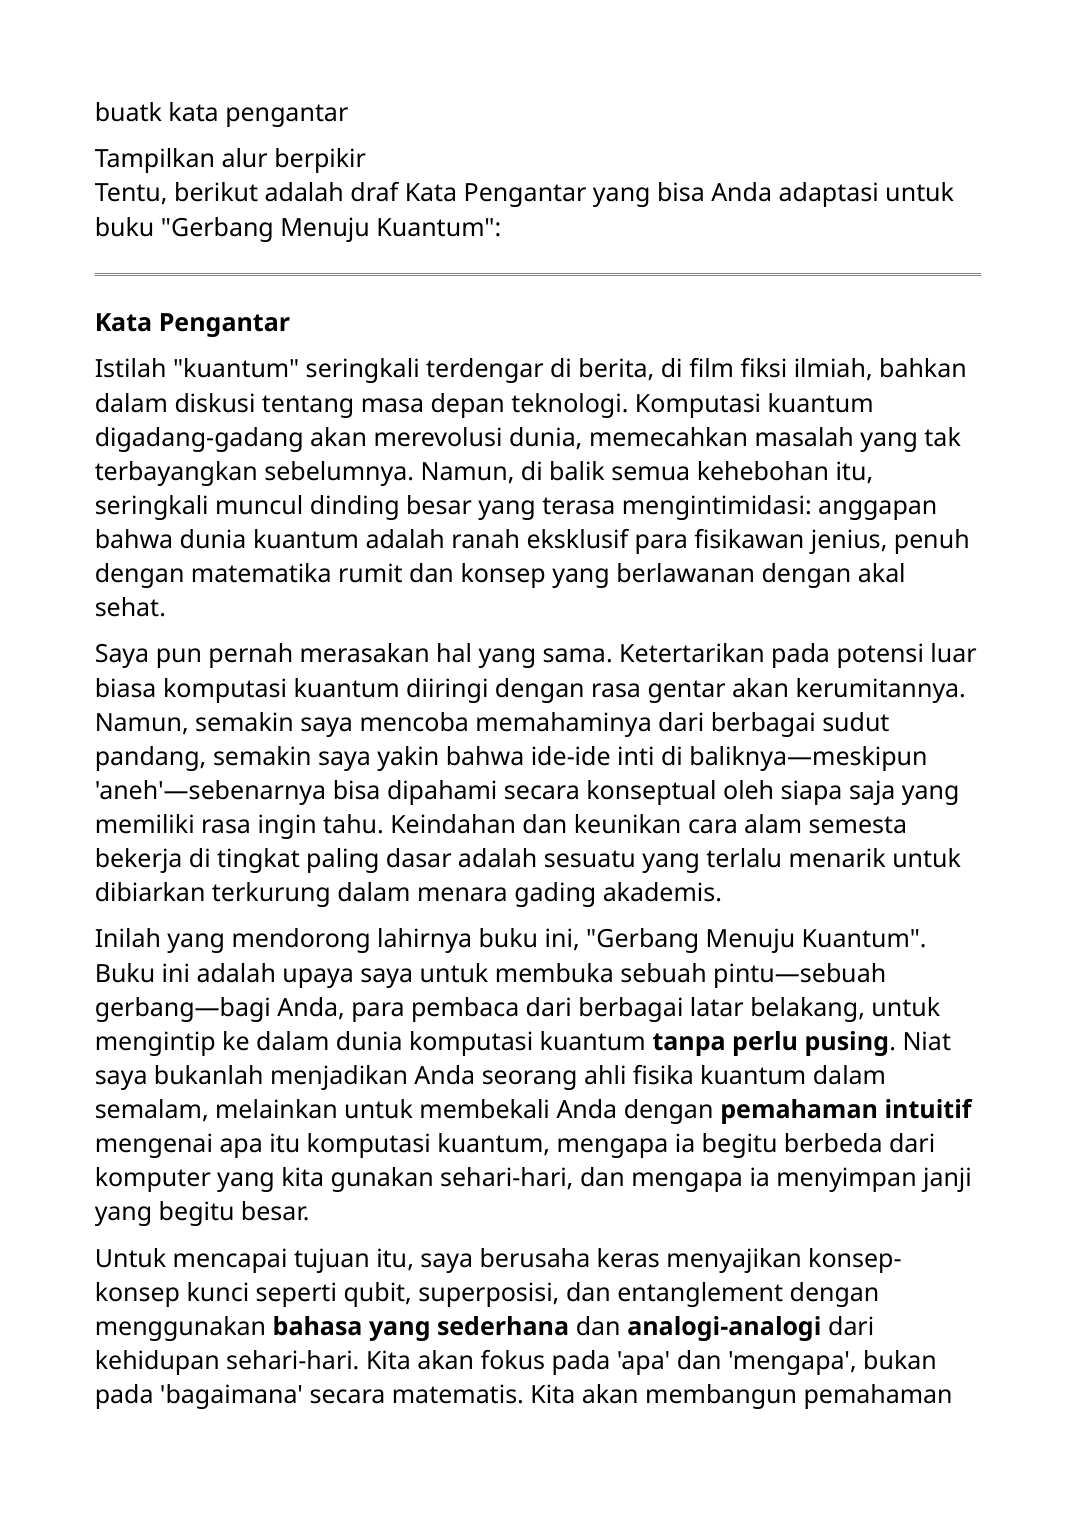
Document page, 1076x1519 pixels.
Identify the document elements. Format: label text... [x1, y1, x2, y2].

text Tampilkan alur berpikir [94, 141, 981, 175]
text Istilah "kuantum" seringkali terdengar di berita, di film fiksi ilmiah, bahkan dalam diskusi tentang masa depan teknologi. Komputasi kuantum digadang-gadang akan merevolusi dunia, memecahkan masalah yang tak terbayangkan sebelumnya. Namun, di balik semua kehebohan itu, seringkali muncul dinding besar yang terasa mengintimidasi: anggapan bahwa dunia kuantum adalah ranah eksklusif para fisikawan jenius, penuh dengan matematika rumit dan konsep yang berlawanan dengan akal sehat. [94, 351, 981, 624]
text Kata Pengantar [94, 304, 981, 339]
text Inilah yang mendorong lahirnya buku ini, "Gerbang Menuju Kuantum". Buku ini adalah upaya saya untuk membuka sebuah pintu—sebuah gerbang—bagi Anda, para pembaca dari berbagai latar belakang, untuk mengintip ke dalam dunia komputasi kuantum tanpa perlu pusing. Niat saya bukanlah menjadikan Anda seorang ahli fisika kuantum dalam semalam, melainkan untuk membekali Anda dengan pemahaman intuitif mengenai apa itu komputasi kuantum, mengapa ia begitu berbeda dari komputer yang kita gunakan sehari-hari, dan mengapa ia menyimpan janji yang begitu besar. [94, 921, 981, 1228]
text buatk kata pengantar [94, 94, 981, 128]
text Saya pun pernah merasakan hal yang sama. Ketertarikan pada potensi luar biasa komputasi kuantum diiringi dengan rasa gentar akan kerumitannya. Namun, semakin saya mencoba memahaminya dari berbagai sudut pandang, semakin saya yakin bahwa ide-ide inti di baliknya—meskipun 'aneh'—sebenarnya bisa dipahami secara konseptual oleh siapa saja yang memiliki rasa ingin tahu. Keindahan dan keunikan cara alam semesta bekerja di tingkat paling dasar adalah sesuatu yang terlalu menarik untuk dibiarkan terkurung dalam menara gading akademis. [94, 636, 981, 909]
text Untuk mencapai tujuan itu, saya berusaha keras menyajikan konsep-konsep kunci seperti qubit, superposisi, dan entanglement dengan menggunakan bahasa yang sederhana dan analogi-analogi dari kehidupan sehari-hari. Kita akan fokus pada 'apa' dan 'mengapa', bukan pada 'bagaimana' secara matematis. Kita akan membangun pemahaman [94, 1240, 981, 1411]
text Tentu, berikut adalah draf Kata Pengantar yang bisa Anda adaptasi untuk buku "Gerbang Menuju Kuantum": [94, 175, 981, 243]
